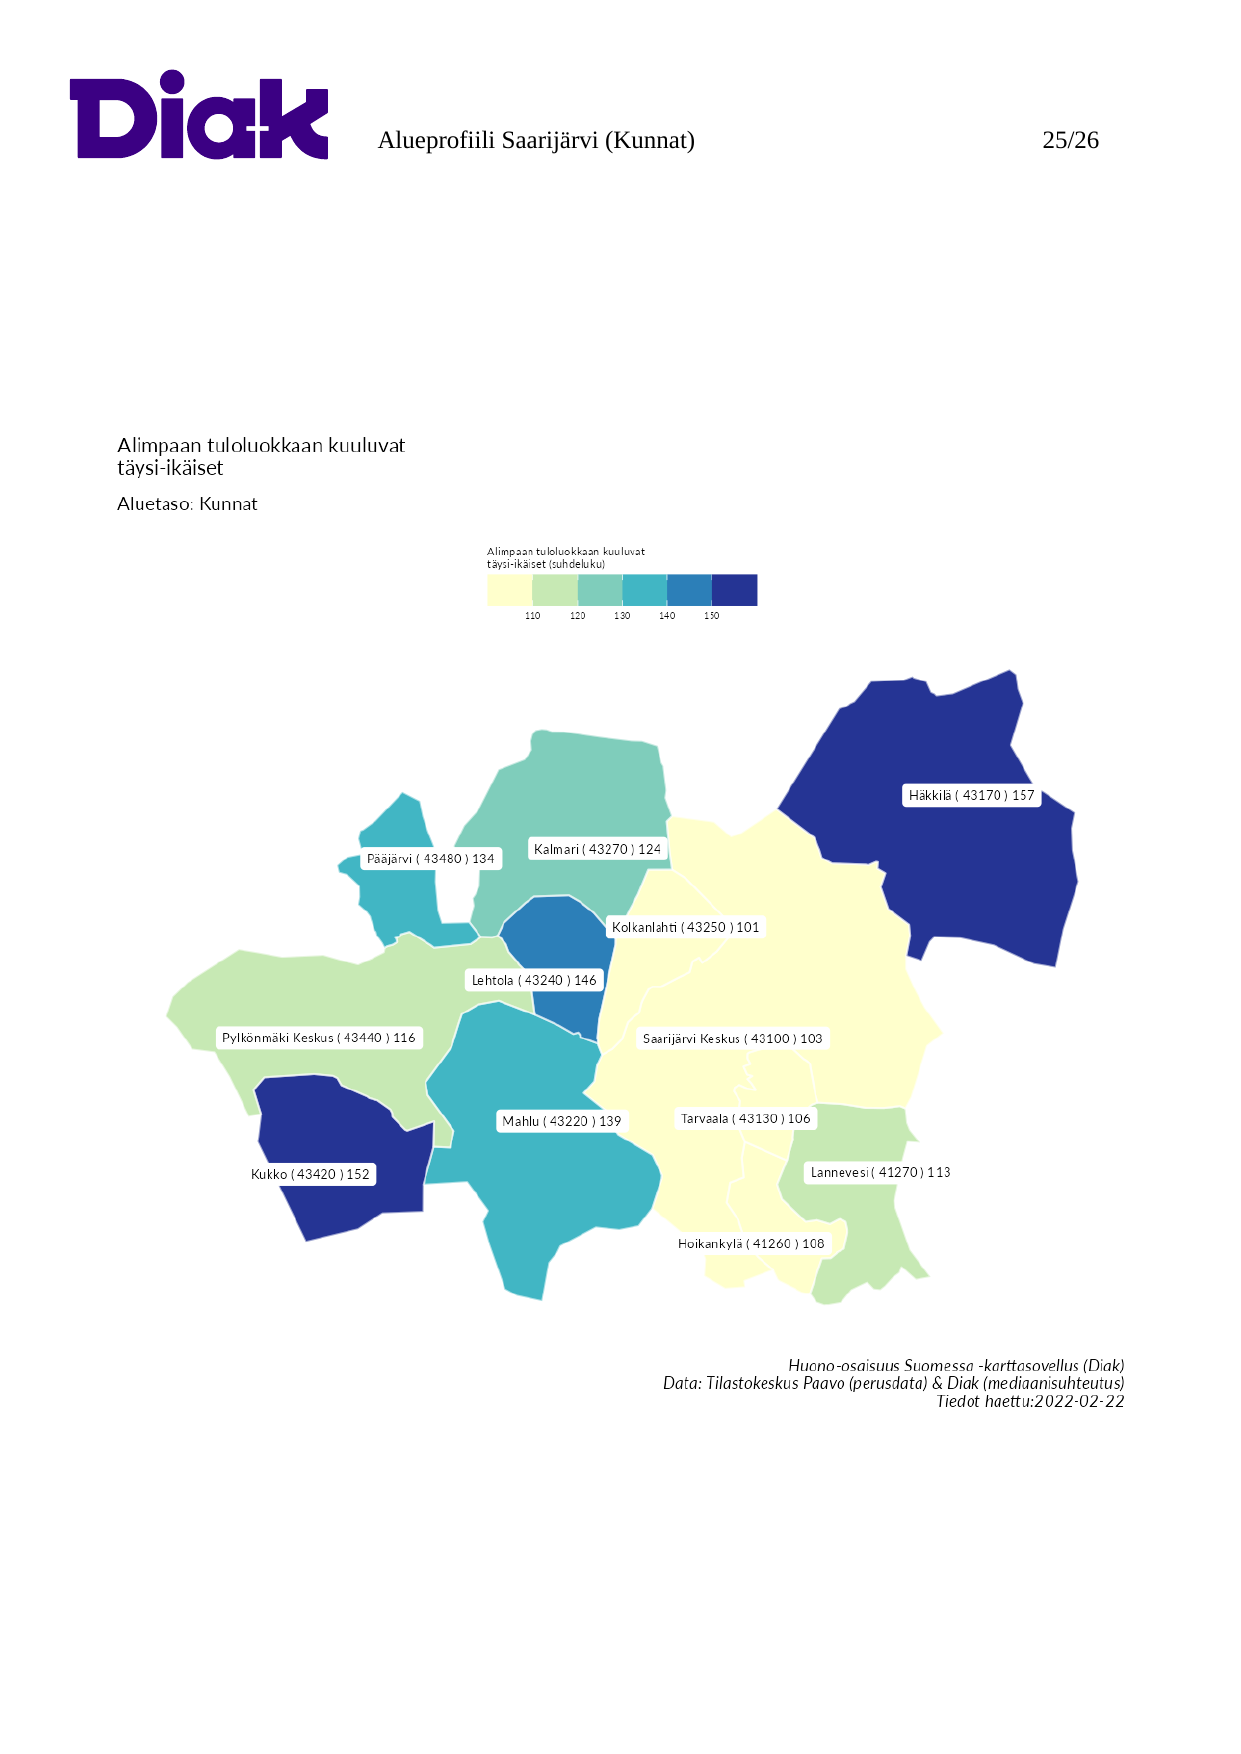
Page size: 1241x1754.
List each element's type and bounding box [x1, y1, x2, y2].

picture [61, 196, 1179, 1651]
